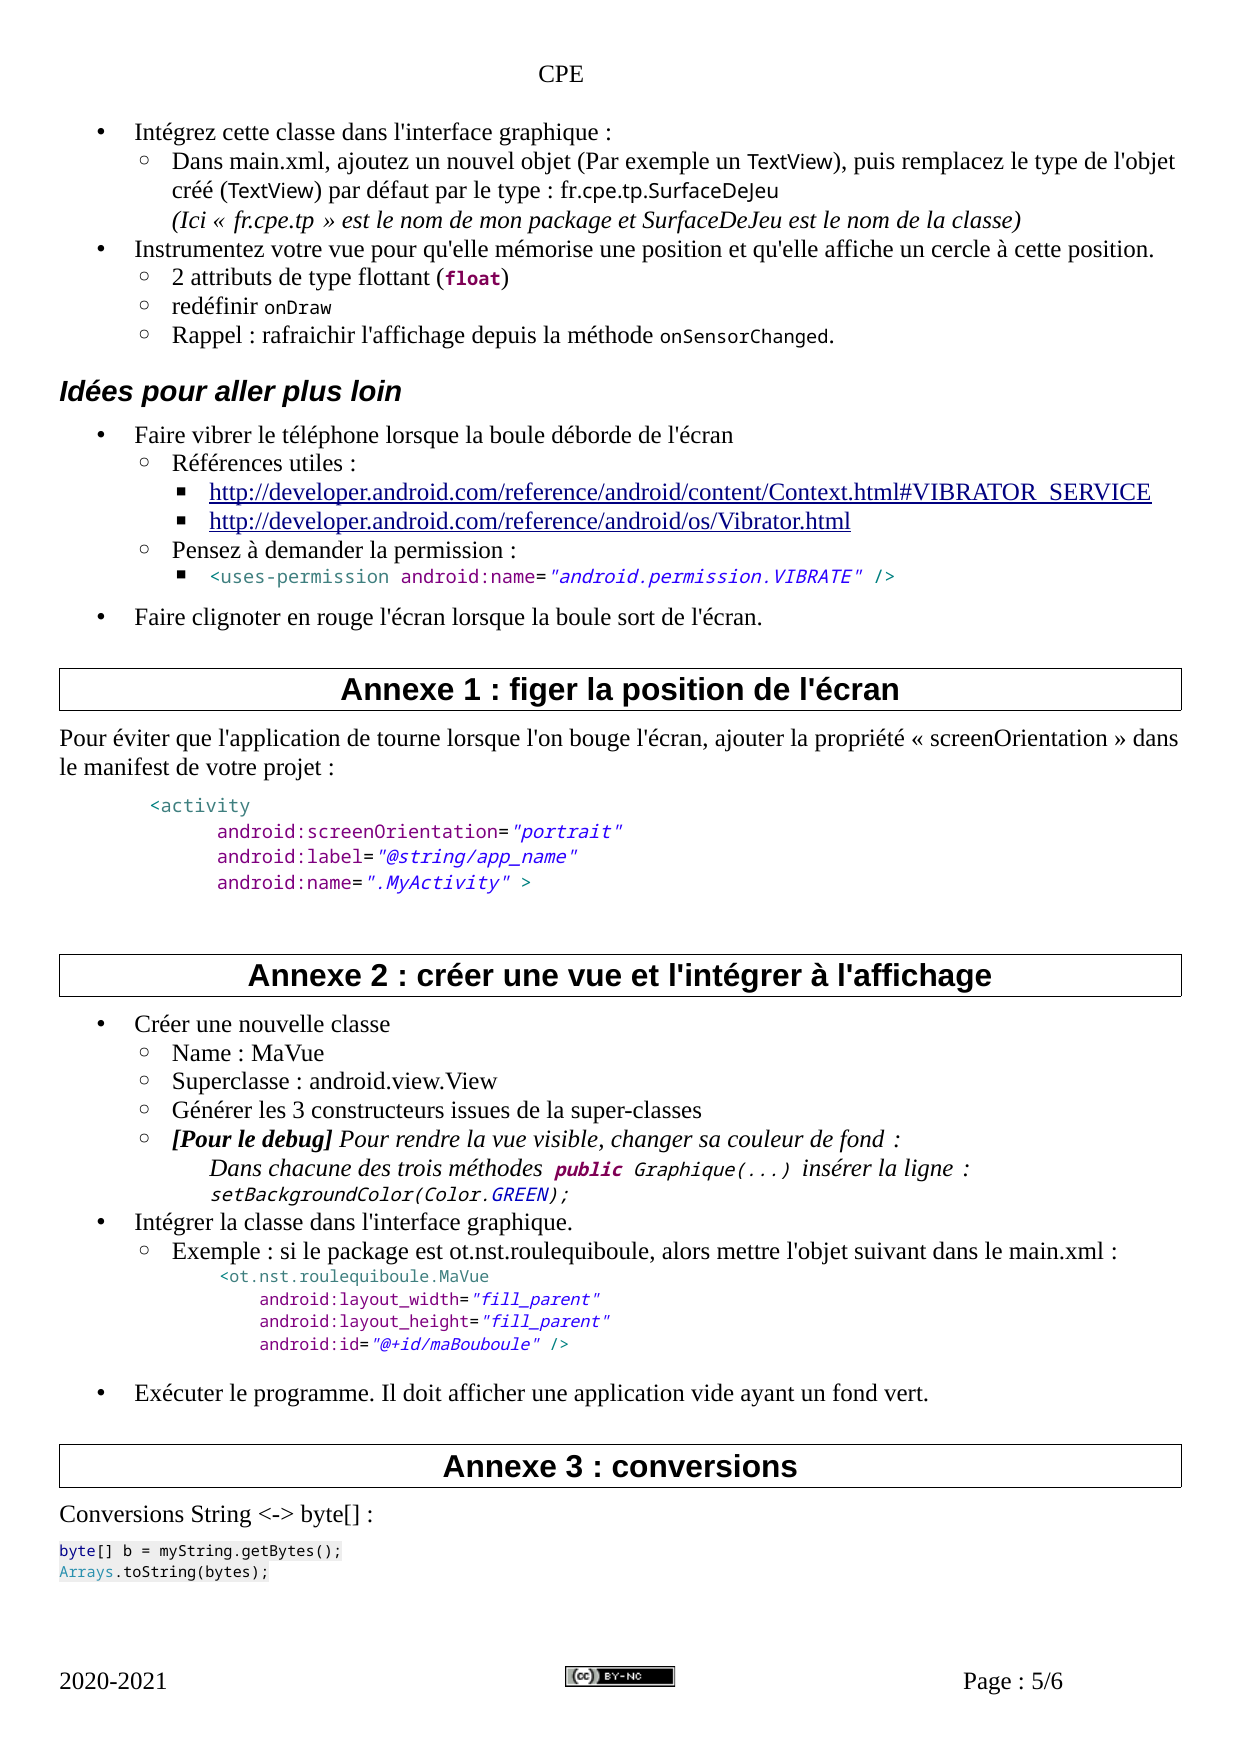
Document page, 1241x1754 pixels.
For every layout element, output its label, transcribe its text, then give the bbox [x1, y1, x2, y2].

text android:screenOrientation="portrait" [59, 818, 1181, 844]
text android:layout_width="fill_parent" [59, 1287, 1181, 1310]
list [Pour le debug] Pour rendre la vue visible, changer sa couleur de fond : [134, 1124, 1181, 1153]
list Pensez à demander la permission : [134, 535, 1181, 563]
list Exemple : si le package est ot.nst.roulequiboule, alors mettre l'objet suivant dans le main.xml : [134, 1236, 1181, 1264]
list 2 attributs de type flottant (float) [134, 262, 1181, 291]
subtitle Annexe 3 : conversions [60, 1445, 1181, 1487]
list redéfinir onDraw [134, 291, 1181, 320]
list <uses-permission android:name="android.permission.VIBRATE" /> [172, 563, 1181, 589]
subtitle Idées pour aller plus loin [59, 374, 1181, 407]
list Créer une nouvelle classe [97, 1009, 1181, 1038]
subtitle Annexe 2 : créer une vue et l'intégrer à l'affichage [60, 955, 1181, 996]
list Exécuter le programme. Il doit afficher une application vide ayant un fond vert. [97, 1378, 1181, 1407]
list Faire vibrer le téléphone lorsque la boule déborde de l'écran [97, 420, 1181, 448]
list Dans chacune des trois méthodes public Graphique(...) insérer la ligne : setBackgroundColor(Color.GREEN); [172, 1153, 1181, 1207]
text android:label="@string/app_name" [59, 844, 1181, 869]
text byte[] b = myString.getBytes(); [59, 1541, 1181, 1561]
list Faire clignoter en rouge l'écran lorsque la boule sort de l'écran. [97, 602, 1181, 630]
text Conversions String <-> byte[] : [59, 1499, 1181, 1528]
list Dans main.xml, ajoutez un nouvel objet (Par exemple un TextView), puis remplacez le type de l'objet créé (TextView) par défaut par le type : fr.cpe.tp.SurfaceDeJeu (Ici « fr.cpe.tp » est le nom de mon package et SurfaceDeJeu est le nom de la classe) [134, 146, 1181, 234]
text android:id="@+id/maBouboule" /> [59, 1333, 1181, 1355]
subtitle Annexe 1 : figer la position de l'écran [60, 669, 1181, 710]
text android:layout_height="fill_parent" [59, 1310, 1181, 1333]
list http://developer.android.com/reference/android/os/Vibrator.html [172, 506, 1181, 535]
picture [565, 1666, 676, 1687]
list Name : MaVue [134, 1038, 1181, 1066]
text Arrays.toString(bytes); [59, 1561, 1181, 1582]
list http://developer.android.com/reference/android/content/Context.html#VIBRATOR_SERVICE [172, 477, 1181, 506]
list Rappel : rafraichir l'affichage depuis la méthode onSensorChanged. [134, 320, 1181, 349]
list Générer les 3 constructeurs issues de la super-classes [134, 1095, 1181, 1124]
list Intégrer la classe dans l'interface graphique. [97, 1207, 1181, 1236]
list Intégrez cette classe dans l'interface graphique : [97, 117, 1181, 146]
list Instrumentez votre vue pour qu'elle mémorise une position et qu'elle affiche un cercle à cette position. [97, 234, 1181, 262]
list Références utiles : [134, 448, 1181, 477]
text <activity [59, 793, 1181, 818]
text android:name=".MyActivity" > [59, 869, 1181, 895]
text Pour éviter que l'application de tourne lorsque l'on bouge l'écran, ajouter la propriété « screenOrientation » dans le manifest de votre projet : [59, 723, 1181, 780]
list Superclasse : android.view.View [134, 1066, 1181, 1095]
text <ot.nst.roulequiboule.MaVue [59, 1264, 1181, 1287]
